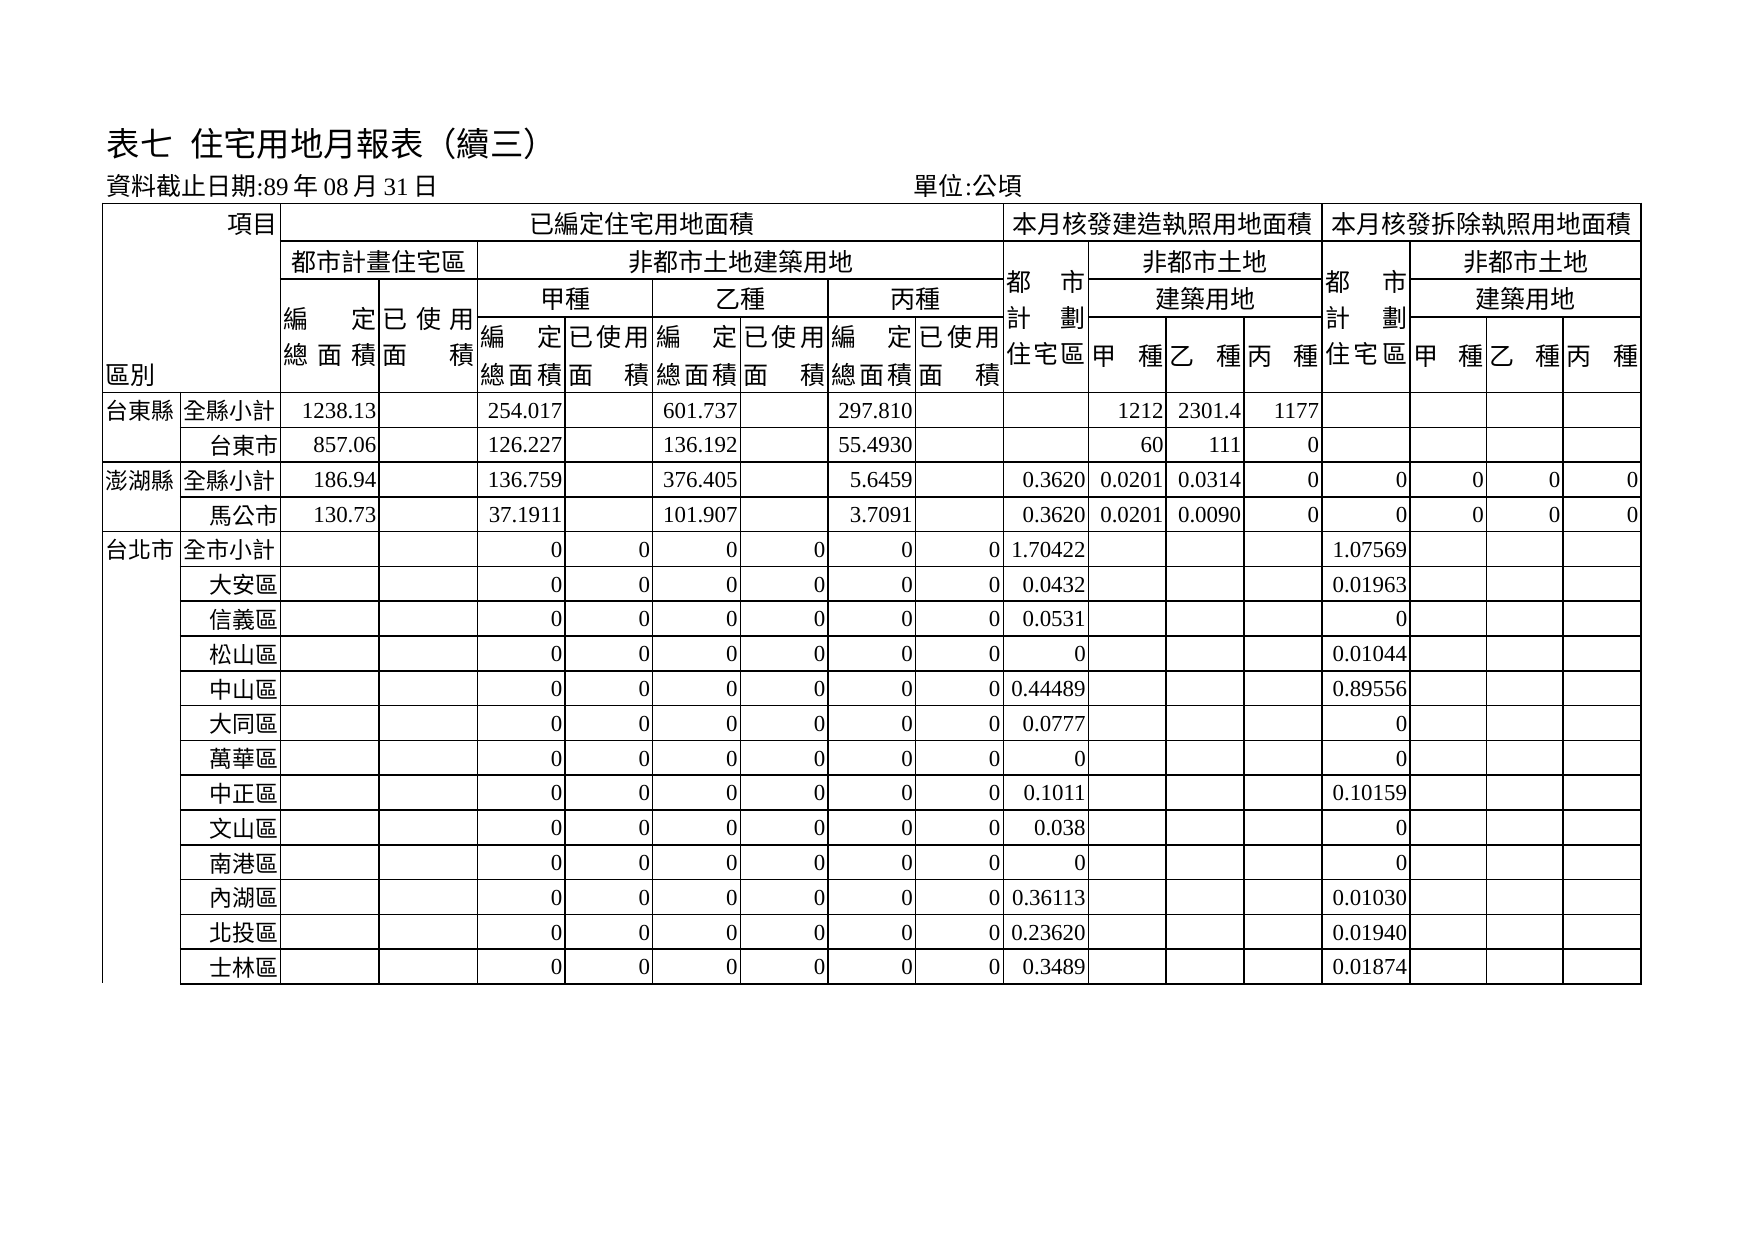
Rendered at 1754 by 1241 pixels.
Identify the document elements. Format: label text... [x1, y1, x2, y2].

table_cell 面積 [741, 354, 827, 392]
table_cell [1089, 741, 1165, 774]
table_cell 0 [741, 741, 827, 774]
table_cell [1487, 602, 1562, 635]
table_cell 0 [1323, 463, 1409, 496]
table_cell 文山區 [181, 811, 280, 844]
table_cell [1167, 602, 1243, 635]
table_cell 0 [478, 811, 564, 844]
table_cell [196, 240, 280, 278]
table_cell 0 [916, 776, 1003, 809]
table_cell 0 [653, 637, 740, 670]
table_cell 0 [1487, 498, 1562, 531]
table_cell [103, 316, 196, 354]
table_cell [281, 811, 378, 844]
table_cell 0 [1487, 463, 1562, 496]
table_cell [281, 532, 378, 566]
table_cell 0 [741, 811, 827, 844]
table_cell 0 [741, 602, 827, 635]
table_cell 0 [916, 880, 1003, 913]
table_cell [1487, 776, 1562, 809]
table_cell 乙種 [653, 280, 827, 316]
table_cell [1564, 672, 1640, 705]
table_cell [1245, 811, 1321, 844]
table_cell [1411, 602, 1486, 635]
table_cell 0 [829, 567, 915, 600]
table_cell 0 [478, 602, 564, 635]
table_cell [380, 672, 477, 705]
table_cell [1564, 950, 1640, 983]
table_cell 非都市土地建築用地 [478, 242, 1003, 278]
table_cell [196, 354, 280, 392]
table_cell 非都市土地 [1089, 242, 1321, 278]
table_cell [1089, 846, 1165, 879]
table_cell 0.01940 [1323, 915, 1409, 948]
table_cell [281, 567, 378, 600]
table_cell 0 [829, 602, 915, 635]
table_cell 0.0314 [1167, 463, 1243, 496]
table_cell 甲種 [1089, 318, 1165, 392]
table_cell [1487, 915, 1562, 948]
table_cell 0 [1564, 498, 1640, 531]
table_cell [1323, 393, 1409, 426]
table_cell [1564, 637, 1640, 670]
table_cell 0 [829, 672, 915, 705]
table_cell [1411, 393, 1486, 426]
table_cell 總面積 [478, 354, 564, 392]
table_cell 1238.13 [281, 393, 378, 426]
table_cell 0 [478, 846, 564, 879]
table_cell 信義區 [181, 602, 280, 635]
table_cell 0 [653, 880, 740, 913]
table_cell 0 [916, 706, 1003, 739]
table_cell [1167, 811, 1243, 844]
table_cell 丙種 [1245, 318, 1321, 392]
table_cell [1167, 532, 1243, 566]
table_cell 0 [478, 567, 564, 600]
table_cell [281, 741, 378, 774]
table_cell 0 [1004, 637, 1088, 670]
table_cell [1167, 706, 1243, 739]
table_cell [380, 776, 477, 809]
table_cell 0 [916, 532, 1003, 566]
table_cell 士林區 [181, 950, 280, 983]
table_cell 全縣小計 [181, 393, 280, 426]
table_cell 松山區 [181, 637, 280, 670]
text 表七 住宅用地月報表（續三） [106, 118, 1648, 166]
table_cell 編定 [478, 318, 564, 354]
table_cell [281, 602, 378, 635]
table_cell 0 [1564, 463, 1640, 496]
table_cell [380, 498, 477, 531]
table_cell 376.405 [653, 463, 740, 496]
table_cell [281, 706, 378, 739]
table_cell 0 [478, 741, 564, 774]
table_cell 0 [1323, 706, 1409, 739]
table_cell 0.36113 [1004, 880, 1088, 913]
table_cell 0 [741, 567, 827, 600]
table_cell 254.017 [478, 393, 564, 426]
table_cell [380, 950, 477, 983]
table_cell 0 [829, 950, 915, 983]
table_cell [1487, 880, 1562, 913]
table_cell 0.89556 [1323, 672, 1409, 705]
table_cell [380, 428, 477, 461]
table_cell 0 [829, 811, 915, 844]
table_cell [1167, 846, 1243, 879]
table_cell [1004, 428, 1088, 461]
table_cell 總面積 [829, 354, 915, 392]
table_cell [1487, 741, 1562, 774]
table_cell [1564, 811, 1640, 844]
table_cell 0 [478, 532, 564, 566]
table_cell 都市 計劃 住宅區 [1323, 242, 1409, 392]
table_cell 0 [478, 880, 564, 913]
table_cell 0.01044 [1323, 637, 1409, 670]
table_cell 0 [829, 846, 915, 879]
table_cell [1167, 776, 1243, 809]
table_cell 大安區 [181, 567, 280, 600]
table_cell [1245, 706, 1321, 739]
table_cell [281, 776, 378, 809]
table_cell [1245, 880, 1321, 913]
table_cell 0 [478, 950, 564, 983]
table_cell 區別 [103, 354, 196, 392]
table_cell 0.3489 [1004, 950, 1088, 983]
table_cell [1487, 637, 1562, 670]
table_cell 0.0777 [1004, 706, 1088, 739]
table_cell 0 [916, 741, 1003, 774]
table_cell 3.7091 [829, 498, 915, 531]
table_cell [1245, 846, 1321, 879]
table_cell [1089, 811, 1165, 844]
table_cell [1089, 915, 1165, 948]
table_cell 0 [916, 846, 1003, 879]
table_cell 0 [829, 532, 915, 566]
table_cell 0 [653, 741, 740, 774]
table_cell 台東市 [181, 428, 280, 461]
table_cell 0 [653, 776, 740, 809]
table_cell 0 [566, 672, 652, 705]
table_cell [916, 393, 1003, 426]
table_cell 乙種 [1167, 318, 1243, 392]
table_cell 編定 [829, 318, 915, 354]
table_cell 0 [916, 567, 1003, 600]
table_cell 0.01030 [1323, 880, 1409, 913]
table_cell 已使用 [916, 318, 1003, 354]
table_cell 0.3620 [1004, 463, 1088, 496]
table_cell 0 [1323, 498, 1409, 531]
table_cell [1245, 741, 1321, 774]
table_cell 建築用地 [1411, 280, 1640, 316]
table_header [103, 204, 196, 240]
table_cell 0 [741, 706, 827, 739]
table_cell 136.192 [653, 428, 740, 461]
table_cell 全市小計 [181, 532, 280, 566]
table_cell [1411, 532, 1486, 566]
table_cell 甲種 [1411, 318, 1486, 392]
table_cell 台北市 [103, 532, 180, 983]
table_cell 北投區 [181, 915, 280, 948]
table_cell [1089, 880, 1165, 913]
table_cell 0 [478, 637, 564, 670]
table_cell 乙種 [1487, 318, 1562, 392]
table_cell [103, 240, 196, 278]
table_cell 0 [916, 602, 1003, 635]
table_cell 0 [1004, 741, 1088, 774]
table_cell [741, 498, 827, 531]
table_cell [1089, 950, 1165, 983]
table_cell [380, 880, 477, 913]
table_cell 0.038 [1004, 811, 1088, 844]
table_cell 全縣小計 [181, 463, 280, 496]
table_cell 130.73 [281, 498, 378, 531]
table_cell [1167, 672, 1243, 705]
table_cell [1411, 811, 1486, 844]
table_cell [380, 741, 477, 774]
table_cell [1411, 915, 1486, 948]
table_cell [566, 498, 652, 531]
table_cell 0 [478, 672, 564, 705]
table_cell 0 [741, 846, 827, 879]
table_cell [1487, 706, 1562, 739]
table_cell [566, 463, 652, 496]
table_cell [1564, 915, 1640, 948]
table_cell 0 [566, 776, 652, 809]
table_cell [1487, 532, 1562, 566]
table_cell 編定 總面積 [281, 280, 378, 392]
table_cell [1089, 567, 1165, 600]
table_cell 1212 [1089, 393, 1165, 426]
table_cell [380, 463, 477, 496]
table_cell [916, 498, 1003, 531]
table_cell 55.4930 [829, 428, 915, 461]
table_cell [281, 880, 378, 913]
table_cell 0 [829, 741, 915, 774]
table_cell 0.23620 [1004, 915, 1088, 948]
table_cell [1089, 637, 1165, 670]
table_cell 內湖區 [181, 880, 280, 913]
table_cell [1411, 880, 1486, 913]
table_cell [1487, 846, 1562, 879]
table_cell 0.0531 [1004, 602, 1088, 635]
table_cell 萬華區 [181, 741, 280, 774]
table_cell 0 [741, 880, 827, 913]
table_cell 0.01963 [1323, 567, 1409, 600]
table_cell 面積 [566, 354, 652, 392]
table_cell 0 [478, 915, 564, 948]
table_cell 0.1011 [1004, 776, 1088, 809]
table_cell 0 [916, 672, 1003, 705]
table_cell [380, 602, 477, 635]
table_cell 2301.4 [1167, 393, 1243, 426]
table_cell [1411, 846, 1486, 879]
table_cell [281, 950, 378, 983]
table_cell 甲種 [478, 280, 652, 316]
table_cell 186.94 [281, 463, 378, 496]
table_cell 南港區 [181, 846, 280, 879]
table_cell [1564, 741, 1640, 774]
table_cell 總面積 [653, 354, 740, 392]
table_cell 0 [1004, 846, 1088, 879]
table_cell [1564, 880, 1640, 913]
table_cell 0 [566, 637, 652, 670]
table_cell 0.44489 [1004, 672, 1088, 705]
table_cell [1487, 950, 1562, 983]
table_cell [1564, 776, 1640, 809]
table_cell 中山區 [181, 672, 280, 705]
table_cell 台東縣 [103, 393, 180, 461]
table_cell 37.1911 [478, 498, 564, 531]
table_cell [1089, 706, 1165, 739]
table_cell [380, 567, 477, 600]
table_cell 0 [566, 880, 652, 913]
table_cell [1004, 393, 1088, 426]
table_cell [1245, 915, 1321, 948]
table_cell 0 [566, 811, 652, 844]
table_cell 面積 [916, 354, 1003, 392]
table_cell [380, 915, 477, 948]
table_cell [1245, 776, 1321, 809]
table_cell [380, 637, 477, 670]
table_cell [1564, 393, 1640, 426]
table_cell [1564, 602, 1640, 635]
table_cell [916, 428, 1003, 461]
table_cell [1564, 532, 1640, 566]
table_cell 1.70422 [1004, 532, 1088, 566]
table_cell [1245, 637, 1321, 670]
table_cell 0 [653, 567, 740, 600]
table_cell 0.0201 [1089, 498, 1165, 531]
table_cell 都市 計劃 住宅區 [1004, 242, 1088, 392]
table_cell [1564, 428, 1640, 461]
table_cell 0 [566, 915, 652, 948]
table_cell 0 [741, 915, 827, 948]
table_cell [916, 463, 1003, 496]
table_cell 0 [566, 846, 652, 879]
table_cell [196, 278, 280, 316]
table_cell 0 [566, 706, 652, 739]
table_cell 中正區 [181, 776, 280, 809]
table_cell [380, 811, 477, 844]
table_cell 60 [1089, 428, 1165, 461]
table_cell [281, 637, 378, 670]
table_cell 0 [1245, 428, 1321, 461]
table_cell [1411, 950, 1486, 983]
table_cell 已使用 [566, 318, 652, 354]
table_cell 0 [653, 950, 740, 983]
table_cell [1411, 637, 1486, 670]
table_cell 126.227 [478, 428, 564, 461]
table_cell 0 [478, 776, 564, 809]
table_cell 0 [741, 532, 827, 566]
table_cell 0 [1411, 463, 1486, 496]
table_cell 0 [741, 776, 827, 809]
table_cell [1487, 428, 1562, 461]
table_cell [741, 463, 827, 496]
table_cell 編定 [653, 318, 740, 354]
table_cell [1411, 428, 1486, 461]
table_cell 0 [653, 532, 740, 566]
table_cell 297.810 [829, 393, 915, 426]
table_cell 0 [829, 880, 915, 913]
table_cell 0 [653, 846, 740, 879]
table_cell 0 [1245, 463, 1321, 496]
table_cell [1089, 776, 1165, 809]
table_cell 0 [1245, 498, 1321, 531]
table_cell [281, 915, 378, 948]
table_cell 0 [653, 706, 740, 739]
table_header 本月核發建造執照用地面積 [1004, 204, 1321, 240]
table_cell 0 [829, 706, 915, 739]
table_cell 馬公市 [181, 498, 280, 531]
table_cell 0 [653, 811, 740, 844]
table_cell 0 [653, 602, 740, 635]
table_cell [196, 316, 280, 354]
table_cell 1177 [1245, 393, 1321, 426]
table_cell 1.07569 [1323, 532, 1409, 566]
text 資料截止日期:89年08月31日 單位:公頃 [106, 166, 1648, 203]
table_cell 0.0432 [1004, 567, 1088, 600]
table_cell 0 [566, 567, 652, 600]
table_cell 101.907 [653, 498, 740, 531]
table_cell [281, 672, 378, 705]
table_cell 0 [566, 602, 652, 635]
table_cell 丙種 [1564, 318, 1640, 392]
table_cell [566, 428, 652, 461]
table_header 項目 [196, 204, 280, 240]
table_cell [1411, 706, 1486, 739]
table_cell [380, 846, 477, 879]
table_cell 0 [1411, 498, 1486, 531]
table_cell 大同區 [181, 706, 280, 739]
table_cell 0 [1323, 811, 1409, 844]
table_cell 0 [566, 741, 652, 774]
table_cell [1245, 602, 1321, 635]
table_cell [103, 278, 196, 316]
table_cell 0 [916, 950, 1003, 983]
table_cell [1411, 741, 1486, 774]
table_cell 0 [916, 915, 1003, 948]
table_cell [1167, 915, 1243, 948]
table_cell 非都市土地 [1411, 242, 1640, 278]
table_cell 0 [916, 637, 1003, 670]
table_cell [1245, 950, 1321, 983]
table_cell 0 [741, 950, 827, 983]
table_cell [380, 706, 477, 739]
table_cell [1167, 741, 1243, 774]
table_cell 都市計畫住宅區 [281, 242, 477, 278]
table_cell 0 [829, 915, 915, 948]
table_cell [1167, 637, 1243, 670]
table_cell 0.01874 [1323, 950, 1409, 983]
table_cell [380, 532, 477, 566]
table_header 已編定住宅用地面積 [281, 204, 1003, 240]
table_cell [1487, 567, 1562, 600]
table_cell [281, 846, 378, 879]
table_cell [1089, 602, 1165, 635]
table_cell 0 [741, 672, 827, 705]
table_cell [1089, 532, 1165, 566]
table_cell [1411, 567, 1486, 600]
table_cell 0 [566, 532, 652, 566]
table_cell [1245, 672, 1321, 705]
table_cell 0 [653, 672, 740, 705]
table_cell 丙種 [829, 280, 1003, 316]
table_cell [1167, 880, 1243, 913]
table_cell [1487, 393, 1562, 426]
table_cell [1564, 706, 1640, 739]
table_cell 0.0090 [1167, 498, 1243, 531]
table_cell [741, 428, 827, 461]
table_cell 已使用 [741, 318, 827, 354]
table_cell [380, 393, 477, 426]
table_cell [741, 393, 827, 426]
table_cell 136.759 [478, 463, 564, 496]
table_cell 0 [829, 776, 915, 809]
table_cell 建築用地 [1089, 280, 1321, 316]
table_cell [1564, 846, 1640, 879]
table_cell 601.737 [653, 393, 740, 426]
table_cell 857.06 [281, 428, 378, 461]
table_cell 0 [653, 915, 740, 948]
table_cell 0 [1323, 741, 1409, 774]
table_cell [1245, 567, 1321, 600]
table_cell [566, 393, 652, 426]
table_cell 0.3620 [1004, 498, 1088, 531]
table_cell 0 [1323, 846, 1409, 879]
table_cell 0 [1323, 602, 1409, 635]
table_cell [1487, 672, 1562, 705]
table_cell 0 [829, 637, 915, 670]
table_cell 0 [741, 637, 827, 670]
table_cell [1411, 776, 1486, 809]
table_cell 已使用 面積 [380, 280, 477, 392]
table_cell [1487, 811, 1562, 844]
table_cell [1411, 672, 1486, 705]
table_cell [1167, 567, 1243, 600]
table_cell [1245, 532, 1321, 566]
table_cell 0 [916, 811, 1003, 844]
table_cell 澎湖縣 [103, 463, 180, 531]
table_header 本月核發拆除執照用地面積 [1323, 204, 1640, 240]
table_cell [1089, 672, 1165, 705]
table_cell 0.10159 [1323, 776, 1409, 809]
table_cell [1167, 950, 1243, 983]
table_cell 0.0201 [1089, 463, 1165, 496]
table_cell 111 [1167, 428, 1243, 461]
table_cell 0 [566, 950, 652, 983]
table_cell 5.6459 [829, 463, 915, 496]
table_cell [1564, 567, 1640, 600]
table_cell 0 [478, 706, 564, 739]
table_cell [1323, 428, 1409, 461]
